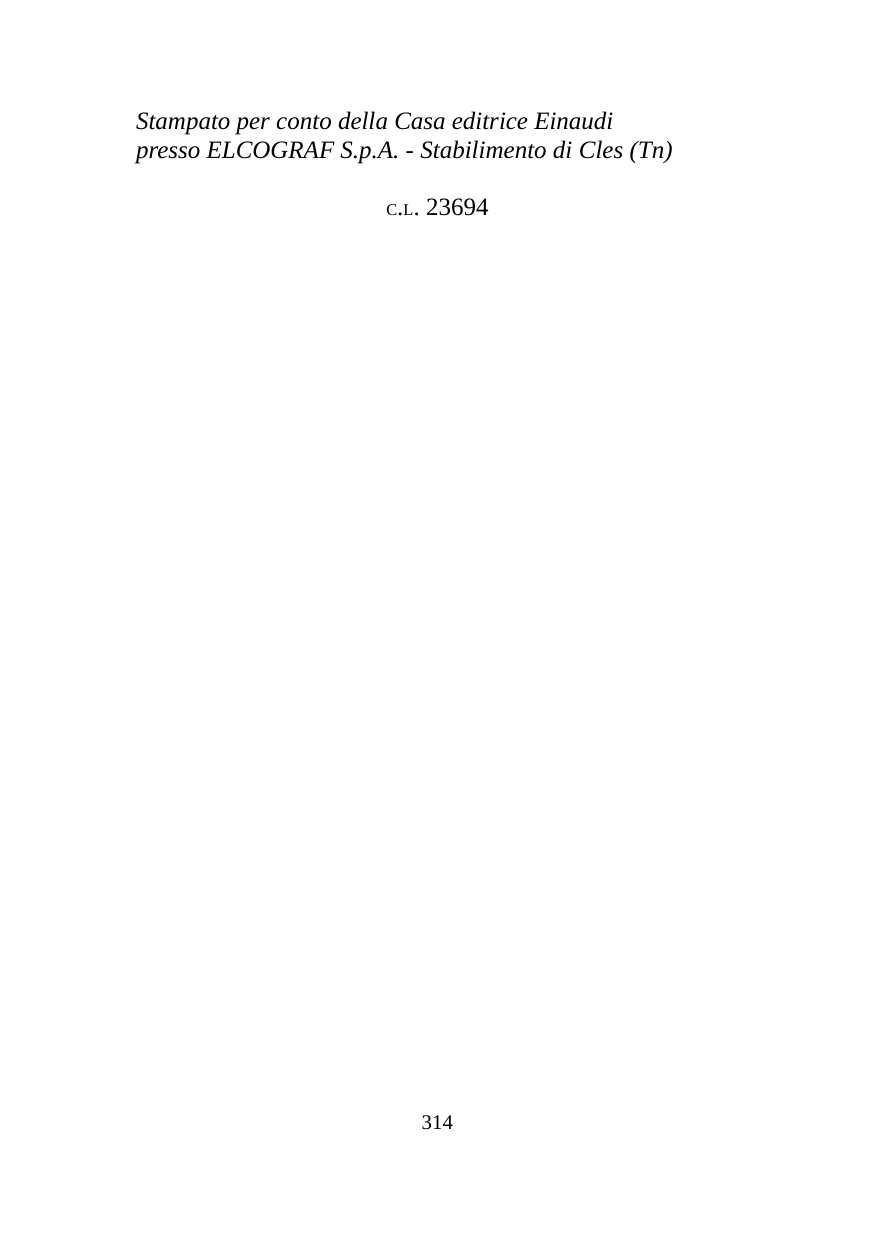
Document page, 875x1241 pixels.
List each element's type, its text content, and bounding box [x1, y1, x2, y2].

text presso ELCOGRAF S.p.A. - Stabilimento di Cles (Tn) [106, 135, 768, 164]
text c.l. 23694 [106, 192, 768, 221]
text Stampato per conto della Casa editrice Einaudi [106, 106, 768, 135]
